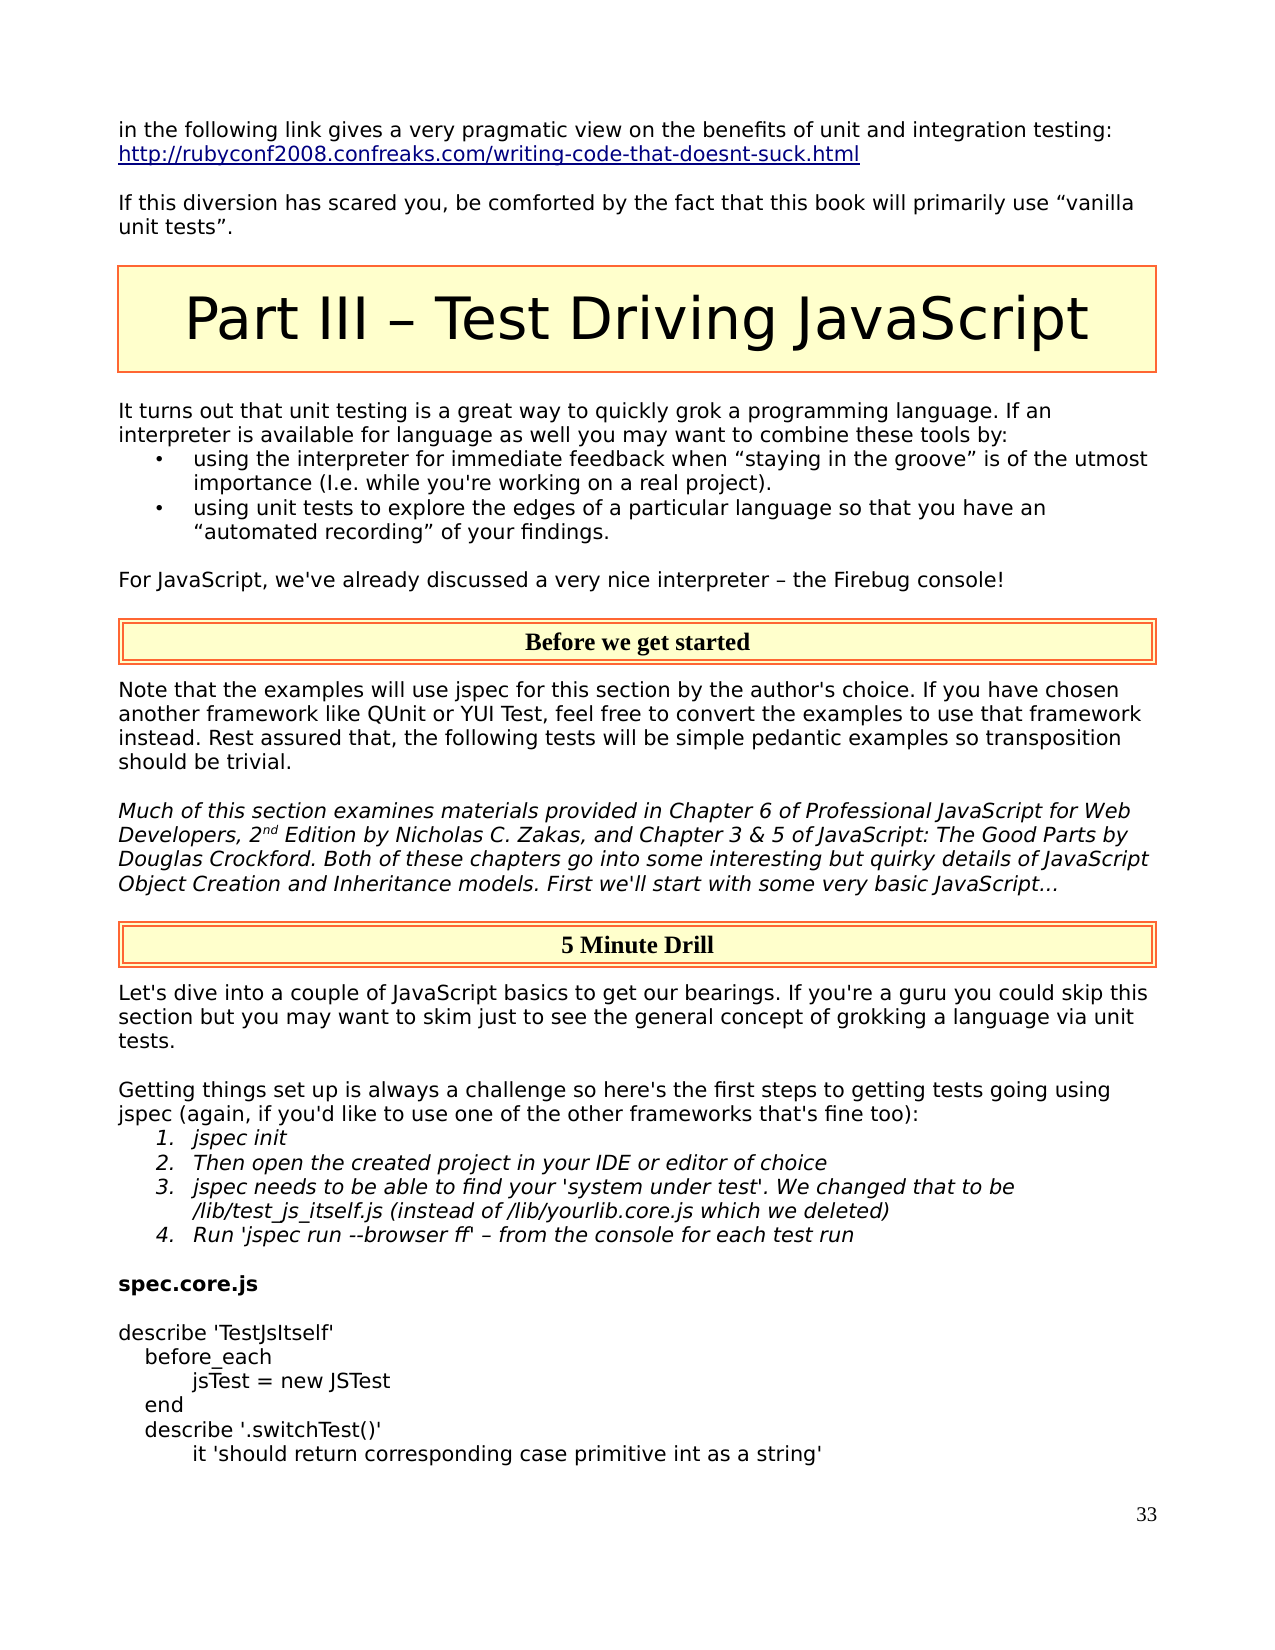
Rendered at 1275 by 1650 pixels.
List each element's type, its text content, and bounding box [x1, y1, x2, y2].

list using the interpreter for immediate feedback when “staying in the groove” is of the utmost importance (I.e. while you're working on a real project). [156, 447, 1157, 496]
list jspec needs to be able to find your 'system under test'. We changed that to be /lib/test_js_itself.js (instead of /lib/yourlib.core.js which we deleted) [156, 1175, 1157, 1223]
text describe '.switchTest()' [118, 1418, 1157, 1442]
text If this diversion has scared you, be comforted by the fact that this book will primarily use “vanilla unit tests”. [118, 191, 1157, 239]
text Let's dive into a couple of JavaScript basics to get our bearings. If you're a guru you could skip this section but you may want to skim just to see the general concept of grokking a language via unit tests. [118, 981, 1157, 1054]
text end [118, 1393, 1157, 1418]
text spec.core.js [118, 1272, 1157, 1296]
subtitle Part III – Test Driving JavaScript [119, 267, 1155, 371]
text before_each [118, 1345, 1157, 1369]
list Run 'jspec run --browser ff' – from the console for each test run [156, 1223, 1157, 1248]
text Getting things set up is always a challenge so here's the first steps to getting tests going using jspec (again, if you'd like to use one of the other frameworks that's fine too): [118, 1078, 1157, 1126]
text Much of this section examines materials provided in Chapter 6 of Professional JavaScript for Web Developers, 2nd Edition by Nicholas C. Zakas, and Chapter 3 & 5 of JavaScript: The Good Parts by Douglas Crockford. Both of these chapters go into some interesting but quirky details of JavaScript Object Creation and Inheritance models. First we'll start with some very basic JavaScript... [118, 799, 1157, 896]
list Then open the created project in your IDE or editor of choice [156, 1151, 1157, 1175]
text For JavaScript, we've already discussed a very nice interpreter – the Firebug console! [118, 568, 1157, 593]
list jspec init [156, 1126, 1157, 1151]
list using unit tests to explore the edges of a particular language so that you have an “automated recording” of your findings. [156, 496, 1157, 544]
text It turns out that unit testing is a great way to quickly grok a programming language. If an interpreter is available for language as well you may want to combine these tools by: [118, 399, 1157, 447]
text it 'should return corresponding case primitive int as a string' [118, 1442, 1157, 1466]
text jsTest = new JSTest [118, 1369, 1157, 1393]
text describe 'TestJsItself' [118, 1321, 1157, 1345]
text Note that the examples will use jspec for this section by the author's choice. If you have chosen another framework like QUnit or YUI Test, feel free to convert the examples to use that framework instead. Rest assured that, the following tests will be simple pedantic examples so transposition should be trivial. [118, 678, 1157, 775]
text in the following link gives a very pragmatic view on the benefits of unit and integration testing: http://rubyconf2008.confreaks.com/writing-code-that-doesnt-suck.html [118, 118, 1157, 167]
